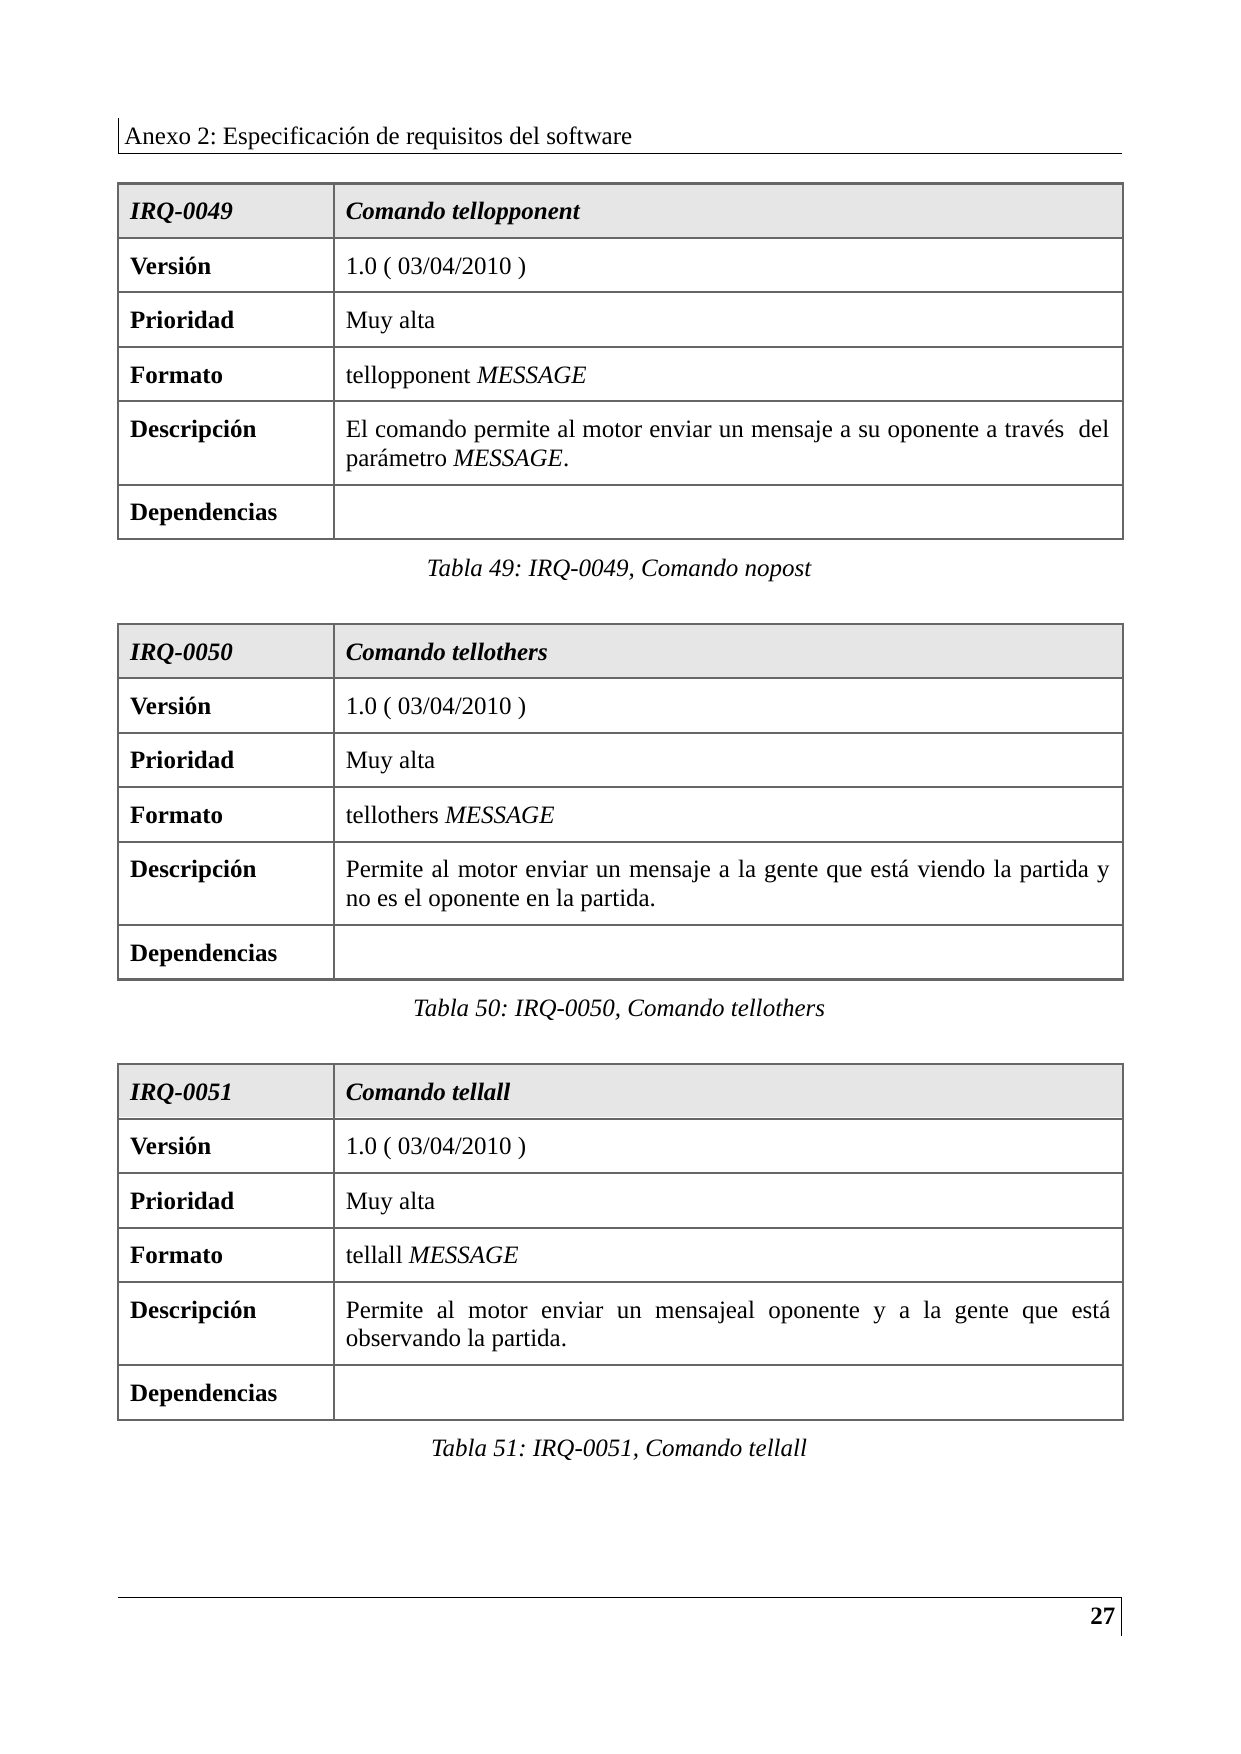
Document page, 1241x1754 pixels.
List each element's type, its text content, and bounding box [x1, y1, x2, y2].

text Tabla 51: IRQ-0051, Comando tellall [118, 1433, 1122, 1462]
table_cell Muy alta [335, 734, 1122, 786]
text Tabla 49: IRQ-0049, Comando nopost [118, 553, 1122, 581]
table_cell Dependencias [119, 1366, 333, 1418]
table_header IRQ-0049 [119, 185, 333, 237]
table_cell El comando permite al motor enviar un mensaje a su oponente a través del parámetro MESSAGE. [335, 402, 1122, 483]
table_cell Muy alta [335, 293, 1122, 346]
table_cell [335, 486, 1122, 538]
table_cell tellopponent MESSAGE [335, 348, 1122, 400]
table_cell [335, 1366, 1122, 1418]
table_cell Descripción [119, 1283, 333, 1364]
table_cell Versión [119, 1120, 333, 1172]
table_cell Formato [119, 788, 333, 841]
table_cell Descripción [119, 843, 333, 924]
table_cell Descripción [119, 402, 333, 483]
table_cell Permite al motor enviar un mensaje a la gente que está viendo la partida y no es el oponente en la partida. [335, 843, 1122, 924]
table_cell tellothers MESSAGE [335, 788, 1122, 841]
table_cell Muy alta [335, 1174, 1122, 1226]
table_cell Formato [119, 1229, 333, 1281]
table_cell 1.0 ( 03/04/2010 ) [335, 679, 1122, 732]
table_cell Dependencias [119, 926, 333, 978]
table_cell Prioridad [119, 293, 333, 346]
table_cell 1.0 ( 03/04/2010 ) [335, 239, 1122, 291]
table_cell Prioridad [119, 1174, 333, 1226]
table_header Comando tellothers [335, 625, 1122, 677]
table_header IRQ-0051 [119, 1065, 333, 1117]
table_cell Formato [119, 348, 333, 400]
text Tabla 50: IRQ-0050, Comando tellothers [118, 993, 1122, 1022]
table_header Comando tellopponent [335, 185, 1122, 237]
table_cell Dependencias [119, 486, 333, 538]
table_cell tellall MESSAGE [335, 1229, 1122, 1281]
table_cell Prioridad [119, 734, 333, 786]
table_cell Versión [119, 239, 333, 291]
table_cell 1.0 ( 03/04/2010 ) [335, 1120, 1122, 1172]
table_cell Permite al motor enviar un mensajeal oponente y a la gente que está observando la partida. [335, 1283, 1122, 1364]
table_header Comando tellall [335, 1065, 1122, 1117]
table_cell [335, 926, 1122, 978]
table_cell Versión [119, 679, 333, 732]
table_header IRQ-0050 [119, 625, 333, 677]
